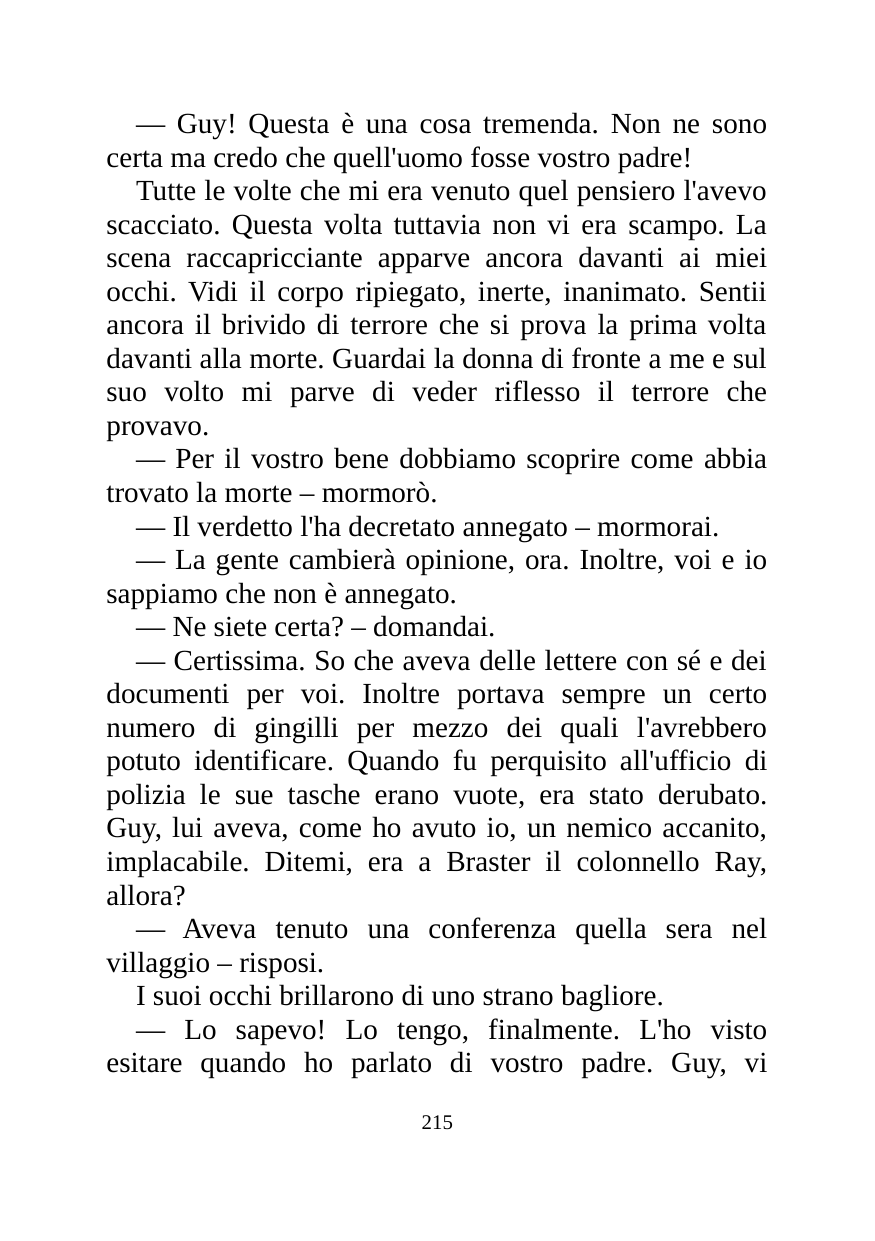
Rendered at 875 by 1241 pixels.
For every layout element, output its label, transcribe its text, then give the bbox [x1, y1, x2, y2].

text — Ne siete certa? – domandai. [106, 609, 768, 643]
text — Certissima. So che aveva delle lettere con sé e dei documenti per voi. Inoltre portava sempre un certo numero di gingilli per mezzo dei quali l'avrebbero potuto identificare. Quando fu perquisito all'ufficio di polizia le sue tasche erano vuote, era stato derubato. Guy, lui aveva, come ho avuto io, un nemico accanito, implacabile. Ditemi, era a Braster il colonnello Ray, allora? [106, 643, 768, 911]
text Tutte le volte che mi era venuto quel pensiero l'avevo scacciato. Questa volta tuttavia non vi era scampo. La scena raccapricciante apparve ancora davanti ai miei occhi. Vidi il corpo ripiegato, inerte, inanimato. Sentii ancora il brivido di terrore che si prova la prima volta davanti alla morte. Guardai la donna di fronte a me e sul suo volto mi parve di veder riflesso il terrore che provavo. [106, 173, 768, 442]
text — Lo sapevo! Lo tengo, finalmente. L'ho visto esitare quando ho parlato di vostro padre. Guy, vi [106, 1012, 768, 1079]
text — Il verdetto l'ha decretato annegato – mormorai. [106, 509, 768, 542]
text — La gente cambierà opinione, ora. Inoltre, voi e io sappiamo che non è annegato. [106, 542, 768, 609]
text — Per il vostro bene dobbiamo scoprire come abbia trovato la morte – mormorò. [106, 442, 768, 509]
text I suoi occhi brillarono di uno strano bagliore. [106, 978, 768, 1012]
text — Aveva tenuto una conferenza quella sera nel villaggio – risposi. [106, 911, 768, 978]
text — Guy! Questa è una cosa tremenda. Non ne sono certa ma credo che quell'uomo fosse vostro padre! [106, 106, 768, 173]
